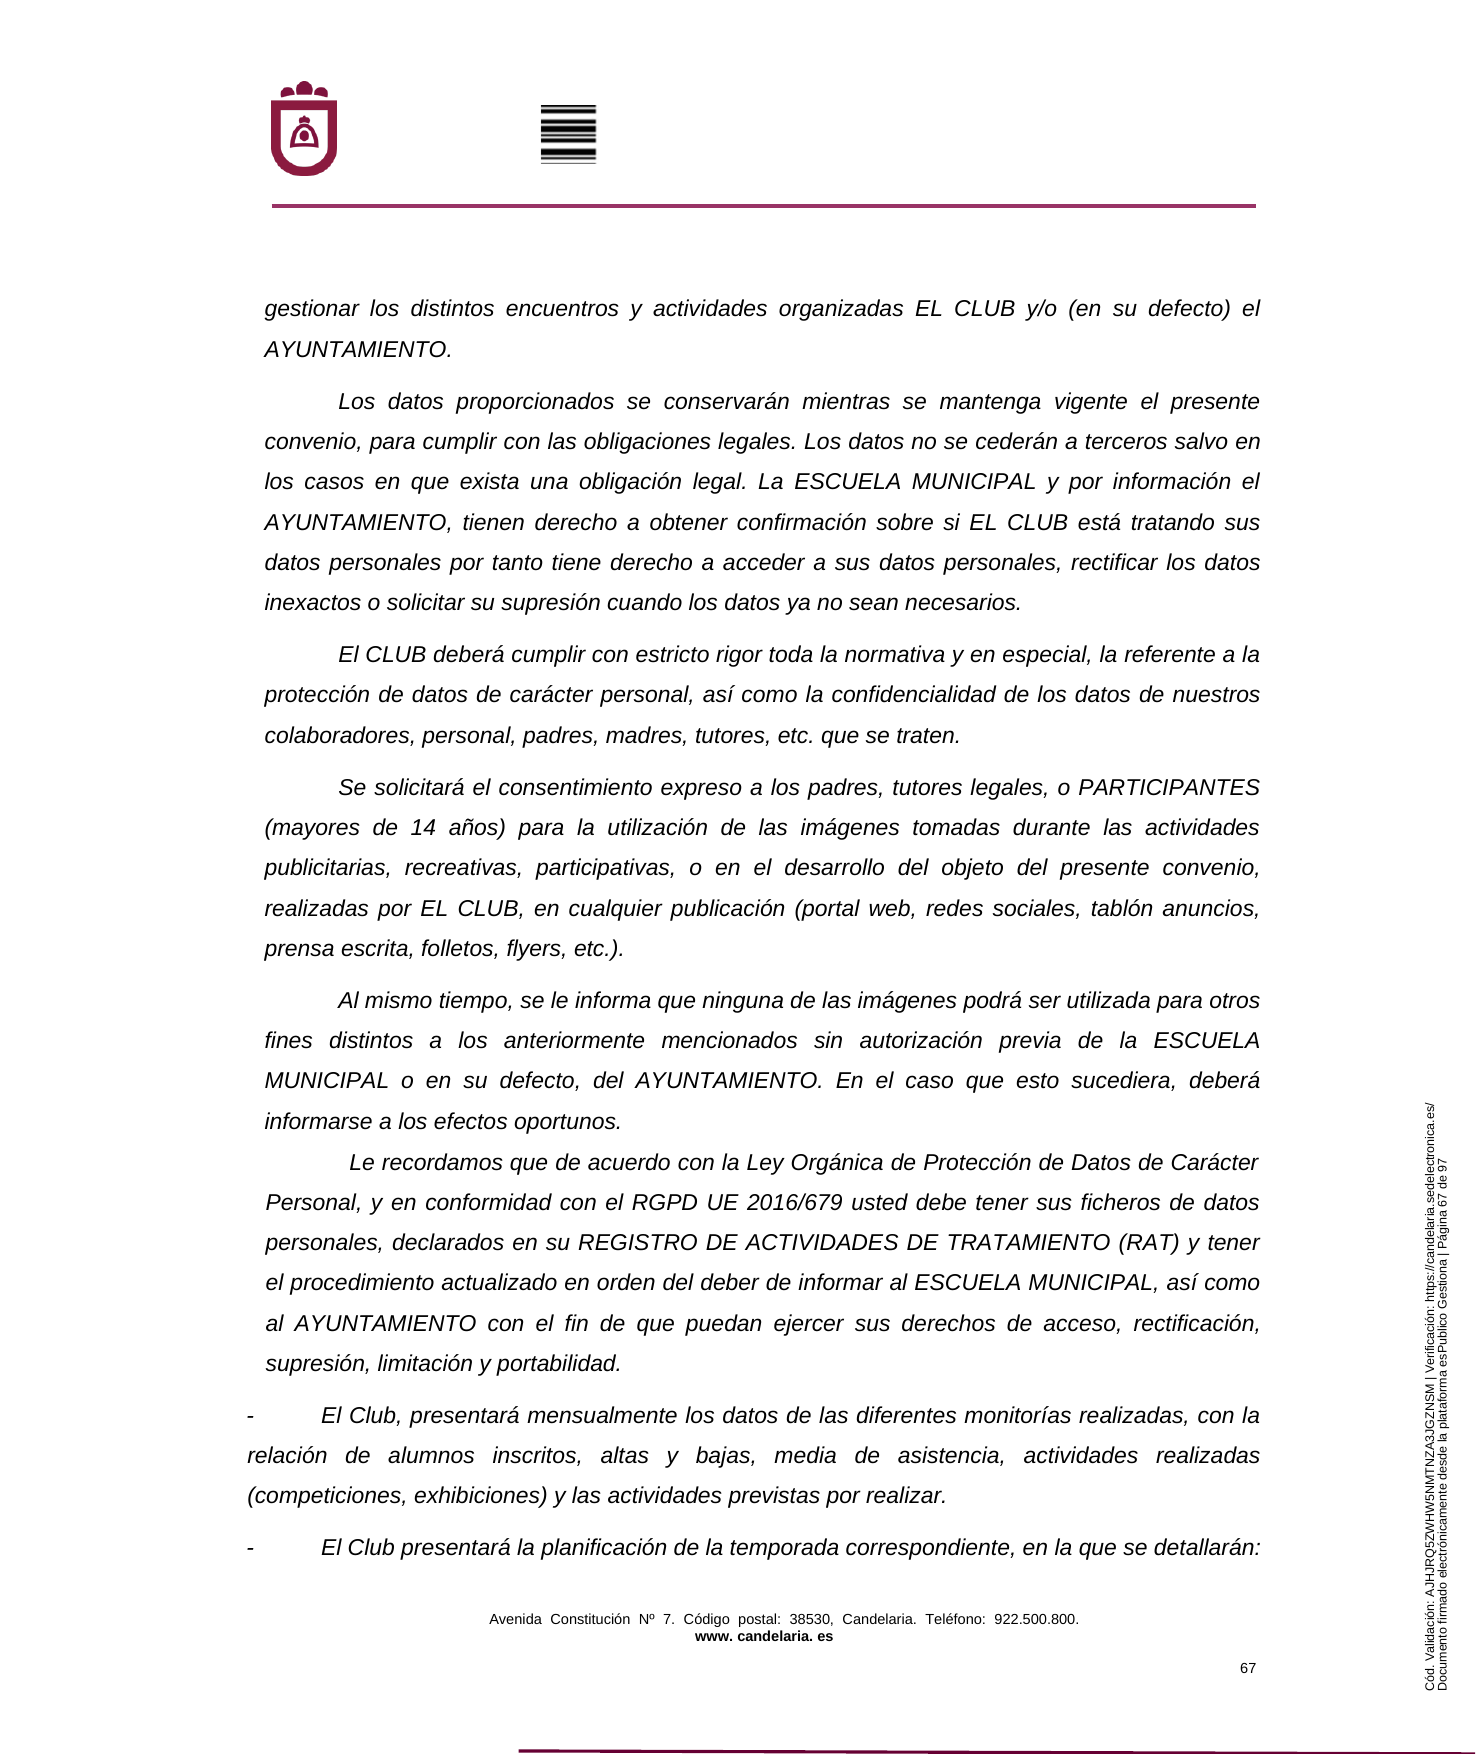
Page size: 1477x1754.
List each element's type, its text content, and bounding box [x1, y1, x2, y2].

list El Club, presentará mensualmente los datos de las diferentes monitorías realizadas, con la relación de alumnos inscritos, altas y bajas, media de asistencia, actividades realizadas (competiciones, exhibiciones) y las actividades previstas por realizar. [246, 1402, 1263, 1509]
text gestionar los distintos encuentros y actividades organizadas EL CLUB y/o (en su defecto) el AYUNTAMIENTO. [264, 295, 1263, 362]
text Al mismo tiempo, se le informa que ninguna de las imágenes podrá ser utilizada para otros fines distintos a los anteriormente mencionados sin autorización previa de la ESCUELA MUNICIPAL o en su defecto, del AYUNTAMIENTO. En el caso que esto sucediera, deberá informarse a los efectos oportunos. [264, 987, 1263, 1134]
list El Club presentará la planificación de la temporada correspondiente, en la que se detallarán: [246, 1534, 1263, 1561]
text Se solicitará el consentimiento expreso a los padres, tutores legales, o PARTICIPANTES (mayores de 14 años) para la utilización de las imágenes tomadas durante las actividades publicitarias, recreativas, participativas, o en el desarrollo del objeto del presente convenio, realizadas por EL CLUB, en cualquier publicación (portal web, redes sociales, tablón anuncios, prensa escrita, folletos, flyers, etc.). [264, 774, 1263, 961]
text Le recordamos que de acuerdo con la Ley Orgánica de Protección de Datos de Carácter Personal, y en conformidad con el RGPD UE 2016/679 usted debe tener sus ficheros de datos personales, declarados en su REGISTRO DE ACTIVIDADES DE TRATAMIENTO (RAT) y tener el procedimiento actualizado en orden del deber de informar al ESCUELA MUNICIPAL, así como al AYUNTAMIENTO con el fin de que puedan ejercer sus derechos de acceso, rectificación, supresión, limitación y portabilidad. [264, 1148, 1263, 1376]
text Los datos proporcionados se conservarán mientras se mantenga vigente el presente convenio, para cumplir con las obligaciones legales. Los datos no se cederán a terceros salvo en los casos en que exista una obligación legal. La ESCUELA MUNICIPAL y por información el AYUNTAMIENTO, tienen derecho a obtener confirmación sobre si EL CLUB está tratando sus datos personales por tanto tiene derecho a acceder a sus datos personales, rectificar los datos inexactos o solicitar su supresión cuando los datos ya no sean necesarios. [264, 388, 1263, 616]
text El CLUB deberá cumplir con estricto rigor toda la normativa y en especial, la referente a la protección de datos de carácter personal, así como la confidencialidad de los datos de nuestros colaboradores, personal, padres, madres, tutores, etc. que se traten. [264, 641, 1263, 748]
